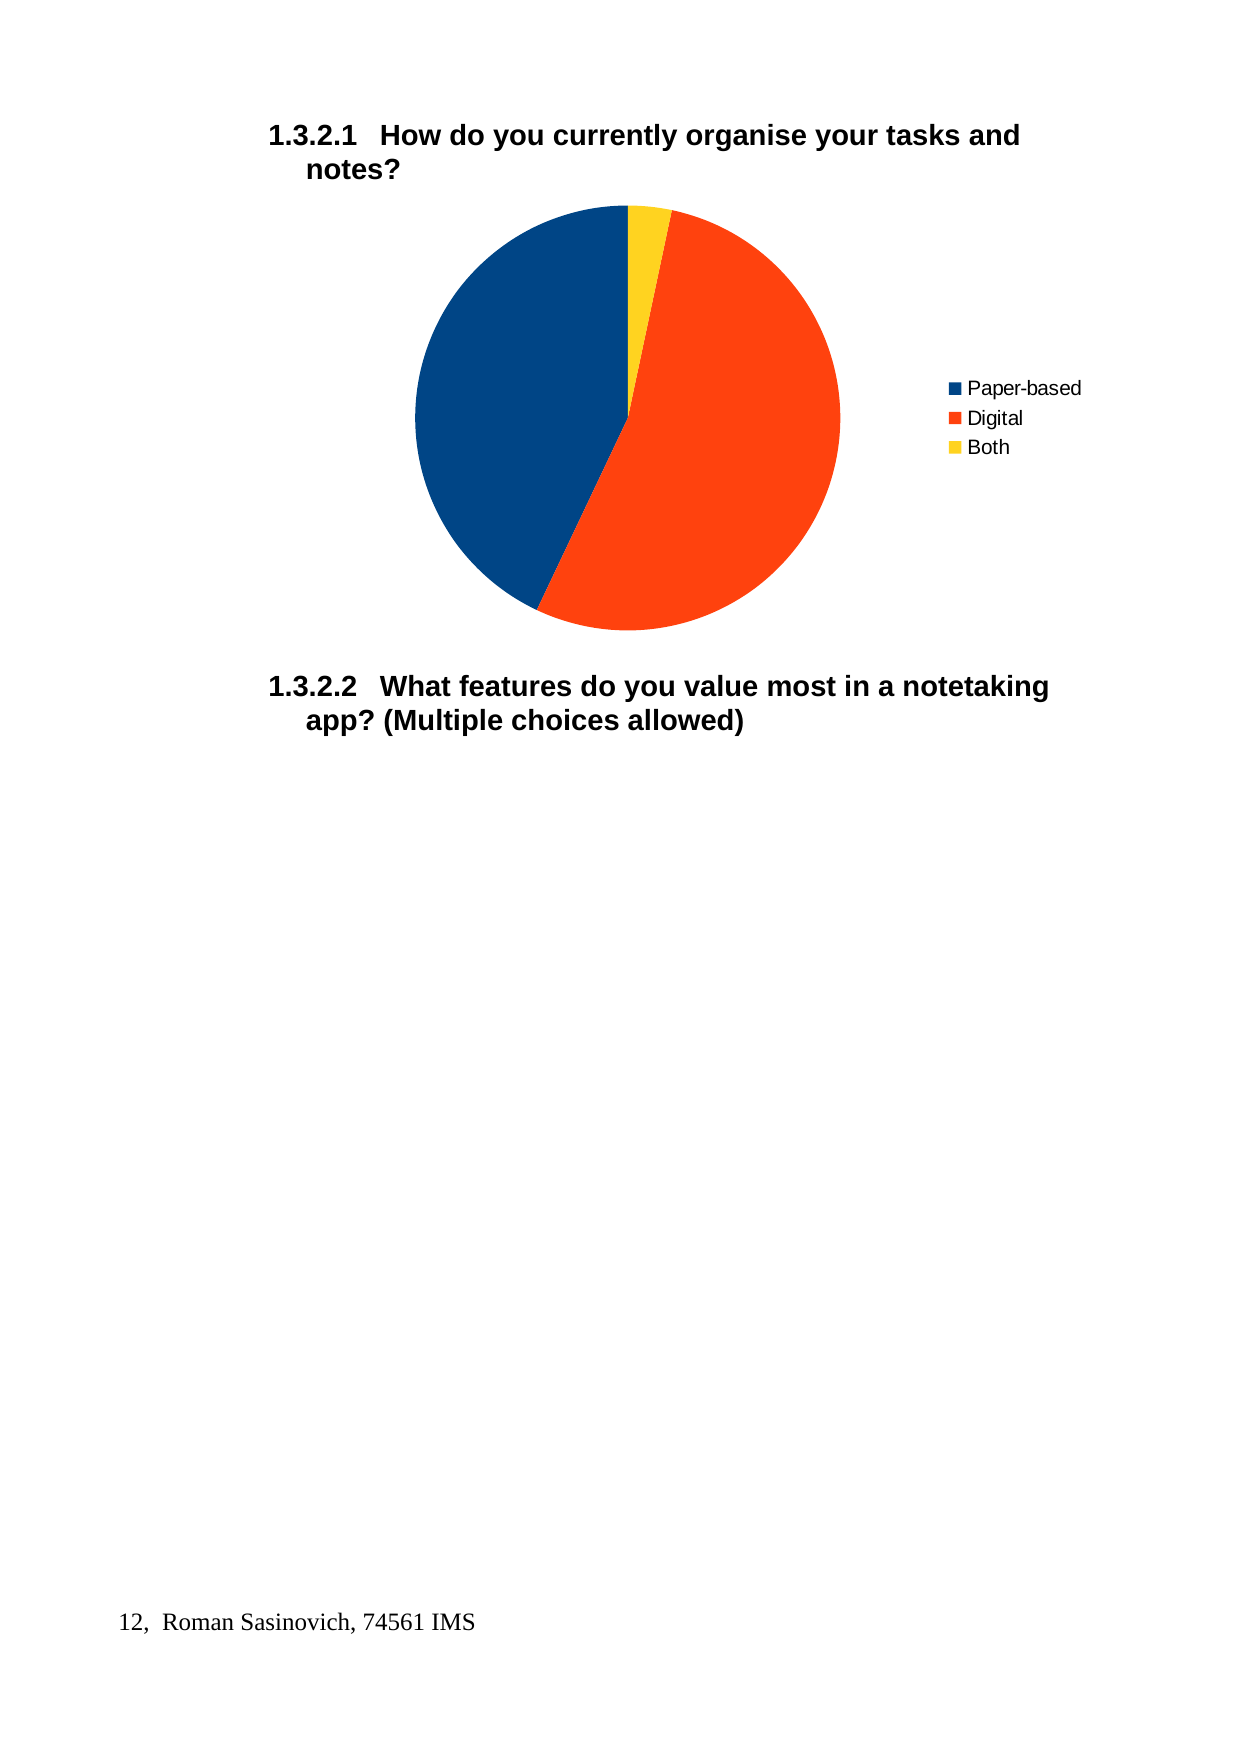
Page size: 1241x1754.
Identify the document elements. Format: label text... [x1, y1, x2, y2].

subtitle What features do you value most in a notetaking app? (Multiple choices allowed) [268, 531, 1122, 736]
subtitle How do you currently organise your tasks and notes? [268, 118, 1122, 185]
